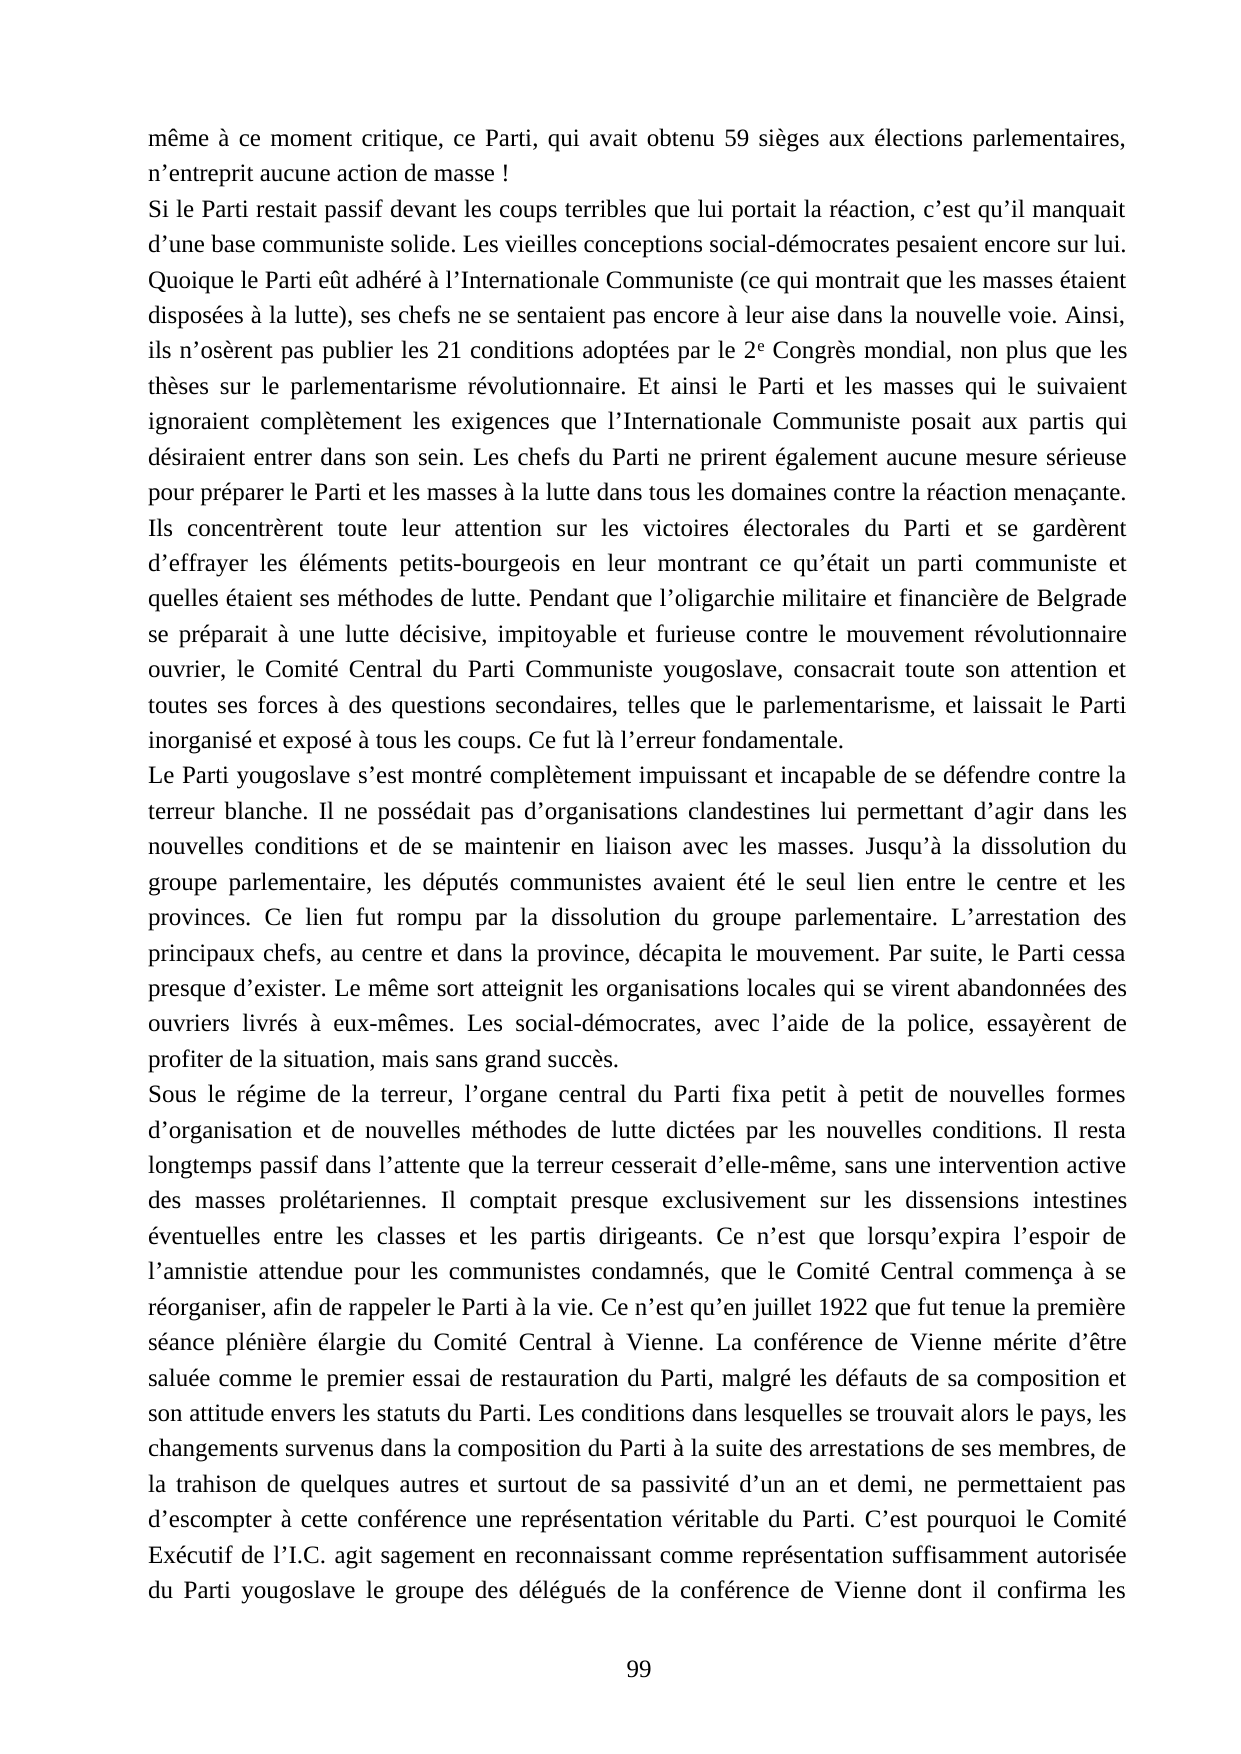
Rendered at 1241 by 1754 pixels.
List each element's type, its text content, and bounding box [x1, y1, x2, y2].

text Le Parti yougoslave s’est montré complètement impuissant et incapable de se défendre contre la terreur blanche. Il ne possédait pas d’organisations clandestines lui permettant d’agir dans les nouvelles conditions et de se maintenir en liaison avec les masses. Jusqu’à la dissolution du groupe parlementaire, les députés communistes avaient été le seul lien entre le centre et les provinces. Ce lien fut rompu par la dissolution du groupe parlementaire. L’arrestation des principaux chefs, au centre et dans la province, décapita le mouvement. Par suite, le Parti cessa presque d’exister. Le même sort atteignit les organisations locales qui se virent abandonnées des ouvriers livrés à eux-mêmes. Les social-démocrates, avec l’aide de la police, essayèrent de profiter de la situation, mais sans grand succès. [148, 756, 1128, 1074]
text même à ce moment critique, ce Parti, qui avait obtenu 59 sièges aux élections parlementaires, n’entreprit aucune action de masse ! [148, 118, 1128, 189]
text Si le Parti restait passif devant les coups terribles que lui portait la réaction, c’est qu’il manquait d’une base communiste solide. Les vieilles conceptions social-démocrates pesaient encore sur lui. Quoique le Parti eût adhéré à l’Internationale Communiste (ce qui montrait que les masses étaient disposées à la lutte), ses chefs ne se sentaient pas encore à leur aise dans la nouvelle voie. Ainsi, ils n’osèrent pas publier les 21 conditions adoptées par le 2e Congrès mondial, non plus que les thèses sur le parlementarisme révolutionnaire. Et ainsi le Parti et les masses qui le suivaient ignoraient complètement les exigences que l’Internationale Communiste posait aux partis qui désiraient entrer dans son sein. Les chefs du Parti ne prirent également aucune mesure sérieuse pour préparer le Parti et les masses à la lutte dans tous les domaines contre la réaction menaçante. Ils concentrèrent toute leur attention sur les victoires électorales du Parti et se gardèrent d’effrayer les éléments petits-bourgeois en leur montrant ce qu’était un parti communiste et quelles étaient ses méthodes de lutte. Pendant que l’oligarchie militaire et financière de Belgrade se préparait à une lutte décisive, impitoyable et furieuse contre le mouvement révolutionnaire ouvrier, le Comité Central du Parti Communiste yougoslave, consacrait toute son attention et toutes ses forces à des questions secondaires, telles que le parlementarisme, et laissait le Parti inorganisé et exposé à tous les coups. Ce fut là l’erreur fondamentale. [148, 189, 1128, 756]
text Sous le régime de la terreur, l’organe central du Parti fixa petit à petit de nouvelles formes d’organisation et de nouvelles méthodes de lutte dictées par les nouvelles conditions. Il resta longtemps passif dans l’attente que la terreur cesserait d’elle-même, sans une intervention active des masses prolétariennes. Il comptait presque exclusivement sur les dissensions intestines éventuelles entre les classes et les partis dirigeants. Ce n’est que lorsqu’expira l’espoir de l’amnistie attendue pour les communistes condamnés, que le Comité Central commença à se réorganiser, afin de rappeler le Parti à la vie. Ce n’est qu’en juillet 1922 que fut tenue la première séance plénière élargie du Comité Central à Vienne. La conférence de Vienne mérite d’être saluée comme le premier essai de restauration du Parti, malgré les défauts de sa composition et son attitude envers les statuts du Parti. Les conditions dans lesquelles se trouvait alors le pays, les changements survenus dans la composition du Parti à la suite des arrestations de ses membres, de la trahison de quelques autres et surtout de sa passivité d’un an et demi, ne permettaient pas d’escompter à cette conférence une représentation véritable du Parti. C’est pourquoi le Comité Exécutif de l’I.C. agit sagement en reconnaissant comme représentation suffisamment autorisée du Parti yougoslave le groupe des délégués de la conférence de Vienne dont il confirma les [148, 1074, 1128, 1606]
